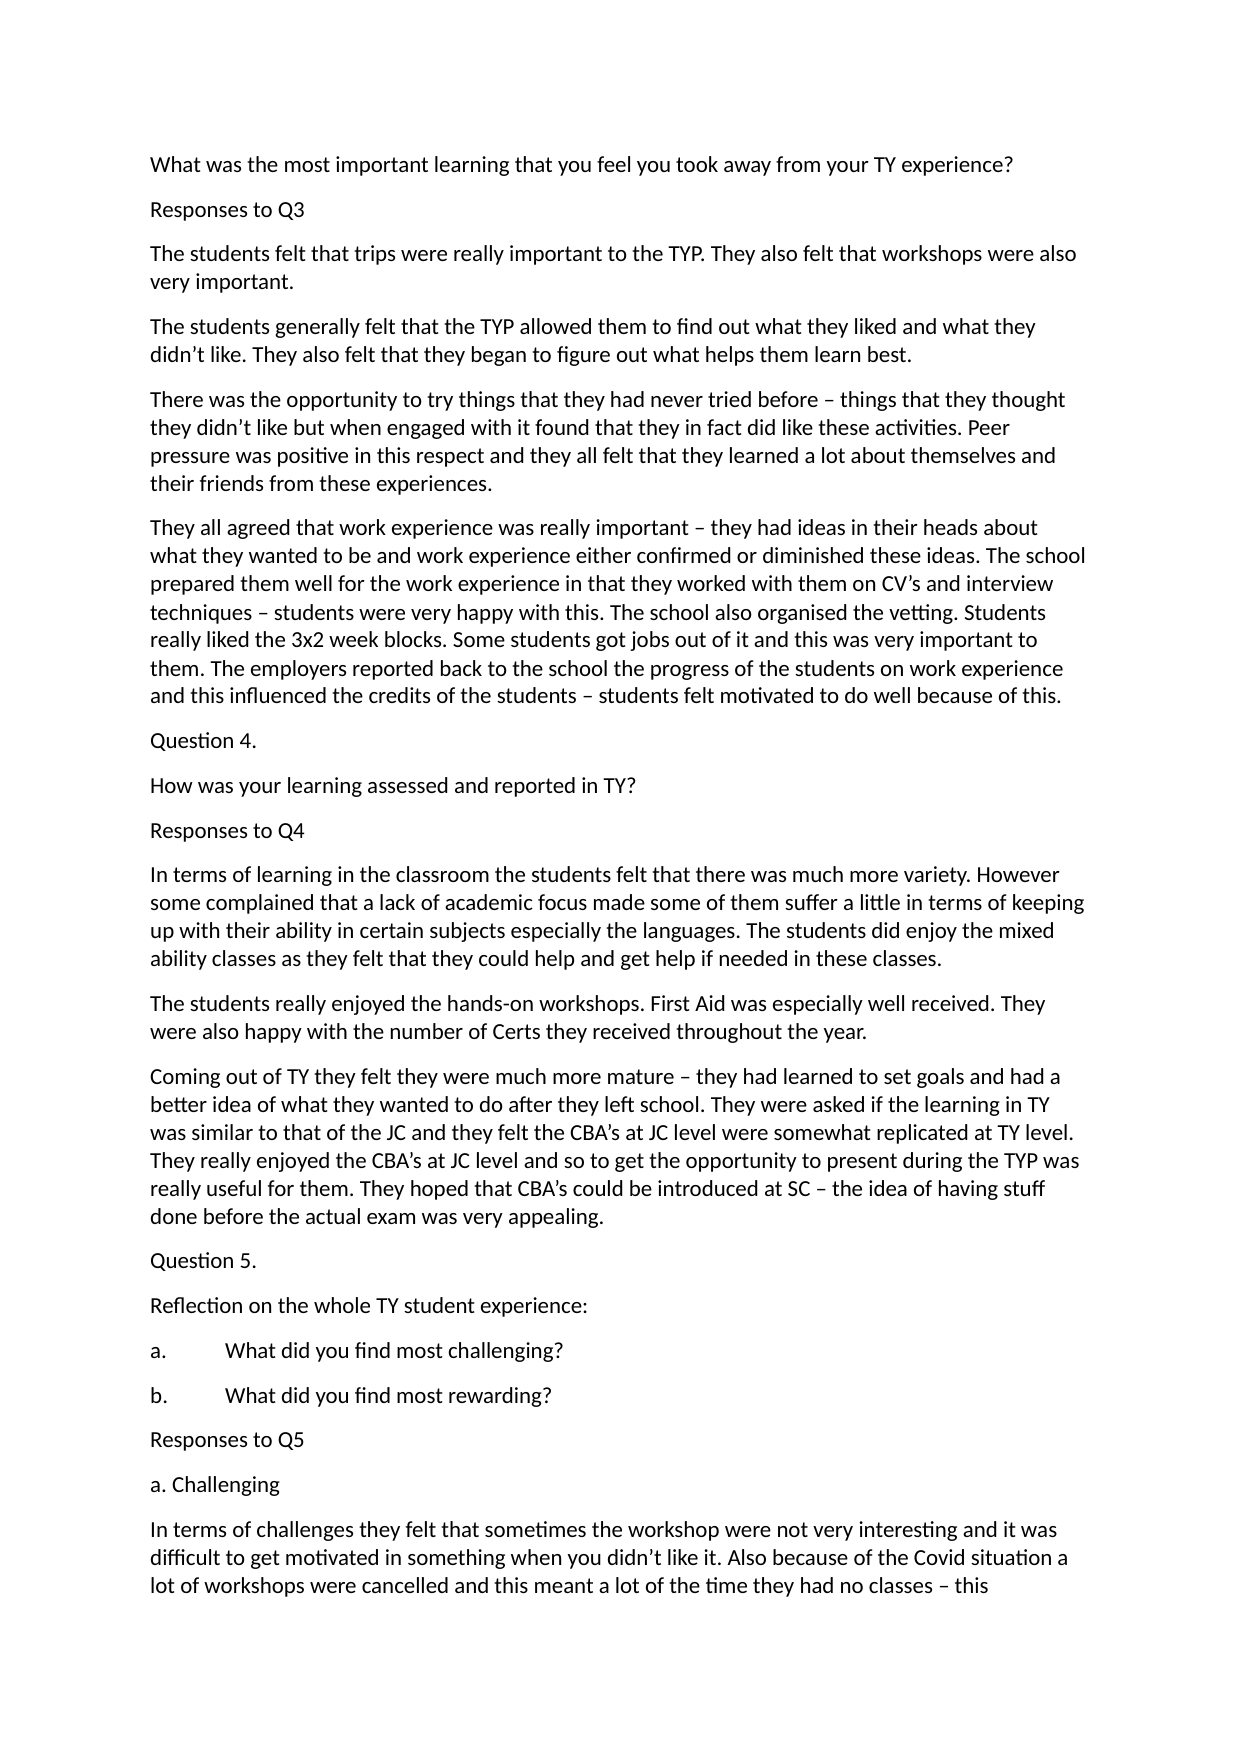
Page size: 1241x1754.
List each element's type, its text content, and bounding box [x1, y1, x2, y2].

text Question 5. [150, 1247, 1090, 1275]
text Responses to Q5 [150, 1425, 1090, 1453]
text In terms of learning in the classroom the students felt that there was much more variety. However some complained that a lack of academic focus made some of them suffer a little in terms of keeping up with their ability in certain subjects especially the languages. The students did enjoy the mixed ability classes as they felt that they could help and get help if needed in these classes. [150, 860, 1090, 972]
text They all agreed that work experience was really important – they had ideas in their heads about what they wanted to be and work experience either confirmed or diminished these ideas. The school prepared them well for the work experience in that they worked with them on CV’s and interview techniques – students were very happy with this. The school also organised the vetting. Students really liked the 3x2 week blocks. Some students got jobs out of it and this was very important to them. The employers reported back to the school the progress of the students on work experience and this influenced the credits of the students – students felt motivated to do well because of this. [150, 513, 1090, 710]
text a. What did you find most challenging? [150, 1336, 1090, 1364]
text The students felt that trips were really important to the TYP. They also felt that workshops were also very important. [150, 239, 1090, 295]
text Coming out of TY they felt they were much more mature – they had learned to set goals and had a better idea of what they wanted to do after they left school. They were asked if the learning in TY was similar to that of the JC and they felt the CBA’s at JC level were somewhat replicated at TY level. They really enjoyed the CBA’s at JC level and so to get the opportunity to present during the TYP was really useful for them. They hoped that CBA’s could be introduced at SC – the idea of having stuff done before the actual exam was very appealing. [150, 1062, 1090, 1230]
text The students generally felt that the TYP allowed them to find out what they liked and what they didn’t like. They also felt that they began to figure out what helps them learn best. [150, 312, 1090, 368]
text Responses to Q3 [150, 195, 1090, 223]
text There was the opportunity to try things that they had never tried before – things that they thought they didn’t like but when engaged with it found that they in fact did like these activities. Peer pressure was positive in this respect and they all felt that they learned a lot about themselves and their friends from these experiences. [150, 385, 1090, 497]
text What was the most important learning that you feel you took away from your TY experience? [150, 150, 1090, 178]
text Question 4. [150, 726, 1090, 754]
text Responses to Q4 [150, 816, 1090, 844]
text b. What did you find most rewarding? [150, 1381, 1090, 1409]
text In terms of challenges they felt that sometimes the workshop were not very interesting and it was difficult to get motivated in something when you didn’t like it. Also because of the Covid situation a lot of workshops were cancelled and this meant a lot of the time they had no classes – this [150, 1515, 1090, 1599]
text a. Challenging [150, 1470, 1090, 1498]
text How was your learning assessed and reported in TY? [150, 771, 1090, 799]
text The students really enjoyed the hands-on workshops. First Aid was especially well received. They were also happy with the number of Certs they received throughout the year. [150, 989, 1090, 1045]
text Reflection on the whole TY student experience: [150, 1291, 1090, 1319]
